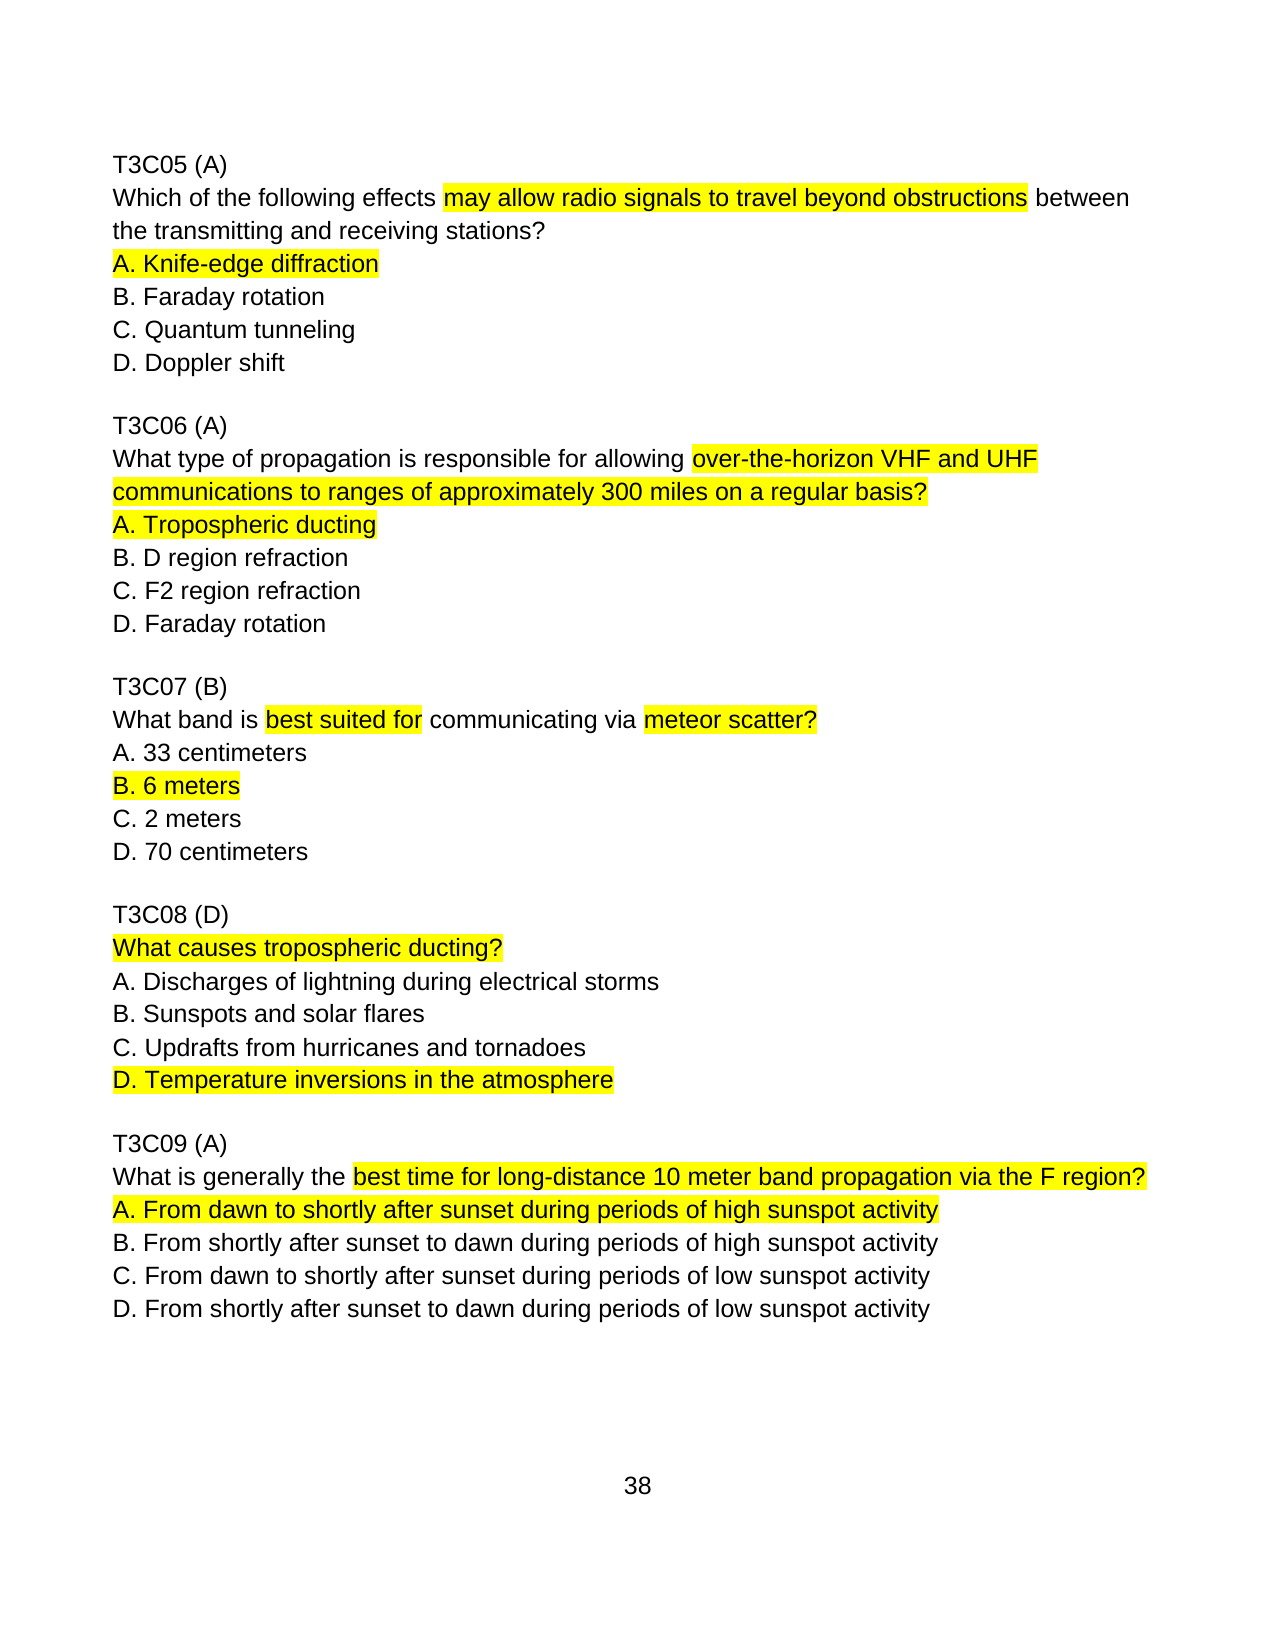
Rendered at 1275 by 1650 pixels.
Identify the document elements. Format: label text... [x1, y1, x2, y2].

text T3C06 (A) What type of propagation is responsible for allowing over-the-horizon VHF and UHF communications to ranges of approximately 300 miles on a regular basis? A. Tropospheric ducting B. D region refraction C. F2 region refraction D. Faraday rotation [112, 411, 1162, 638]
text T3C05 (A) Which of the following effects may allow radio signals to travel beyond obstructions between the transmitting and receiving stations? A. Knife-edge diffraction B. Faraday rotation C. Quantum tunneling D. Doppler shift [112, 150, 1162, 377]
text T3C09 (A) What is generally the best time for long-distance 10 meter band propagation via the F region? A. From dawn to shortly after sunset during periods of high sunspot activity B. From shortly after sunset to dawn during periods of high sunspot activity C. From dawn to shortly after sunset during periods of low sunspot activity D. From shortly after sunset to dawn during periods of low sunspot activity [112, 1128, 1162, 1322]
text T3C07 (B) What band is best suited for communicating via meteor scatter? A. 33 centimeters B. 6 meters C. 2 meters D. 70 centimeters [112, 672, 1162, 866]
text T3C08 (D) What causes tropospheric ducting? A. Discharges of lightning during electrical storms B. Sunspots and solar flares C. Updrafts from hurricanes and tornadoes D. Temperature inversions in the atmosphere [112, 900, 1162, 1094]
